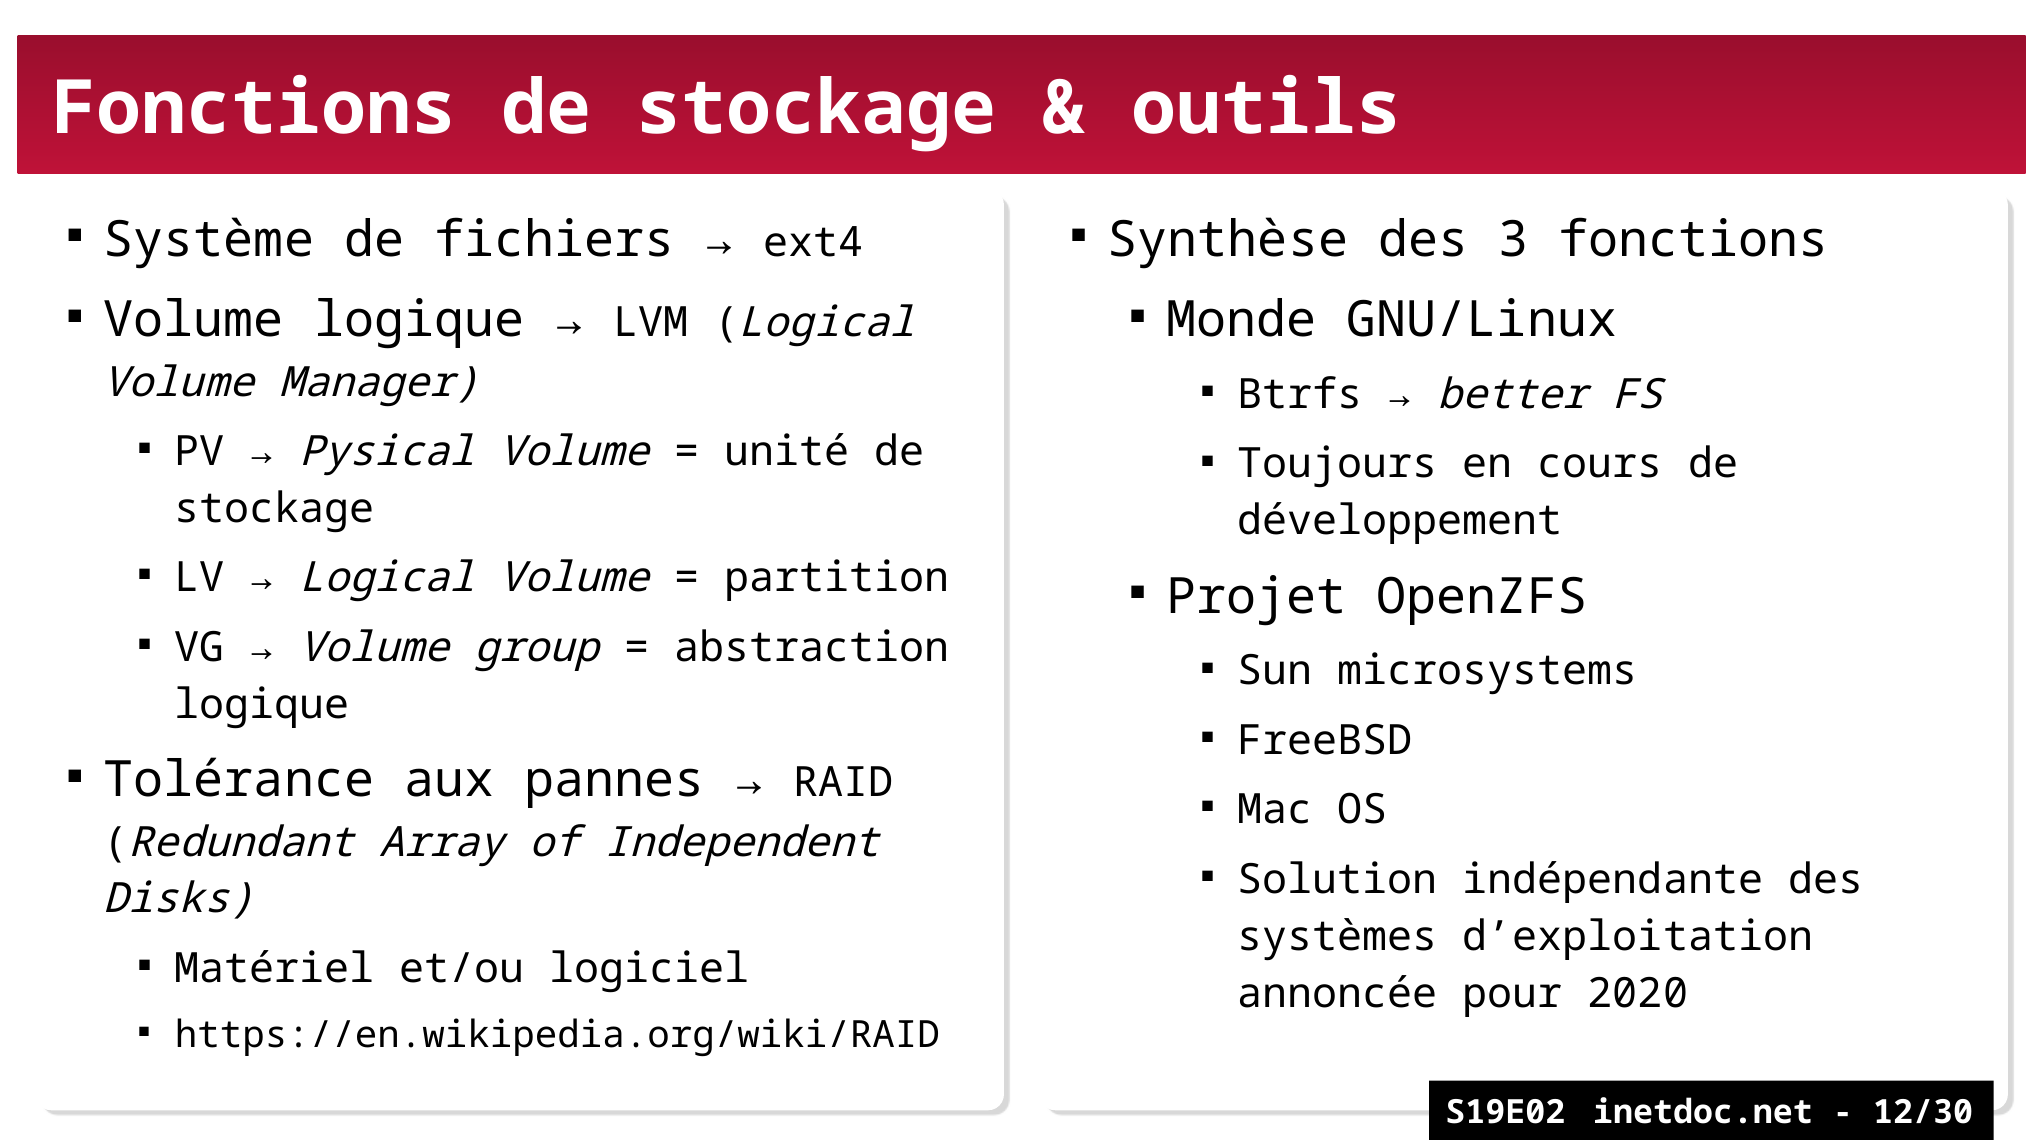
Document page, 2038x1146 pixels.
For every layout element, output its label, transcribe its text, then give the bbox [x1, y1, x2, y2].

text_box Fonctions de stockage & outils [17, 35, 2026, 174]
text_box Système de fichiers → ext4 Volume logique → LVM (Logical Volume Manager) PV → Pysical Volume = unité de stockage LV → Logical Volume = partition VG → Volume group = abstraction logique Tolérance aux pannes → RAID (Redundant Array of Independent Disks) Matériel et/ou logiciel https://en.wikipedia.org/wiki/RAID [35, 188, 1004, 1111]
text_box Synthèse des 3 fonctions Monde GNU/Linux Btrfs → better FS Toujours en cours de développement Projet OpenZFS Sun microsystems FreeBSD Mac OS Solution indépendante des systèmes d’exploitation annoncée pour 2020 [1039, 188, 2008, 1111]
text_box S19E02 inetdoc.net - <numéro>/30 [1429, 1080, 1994, 1140]
